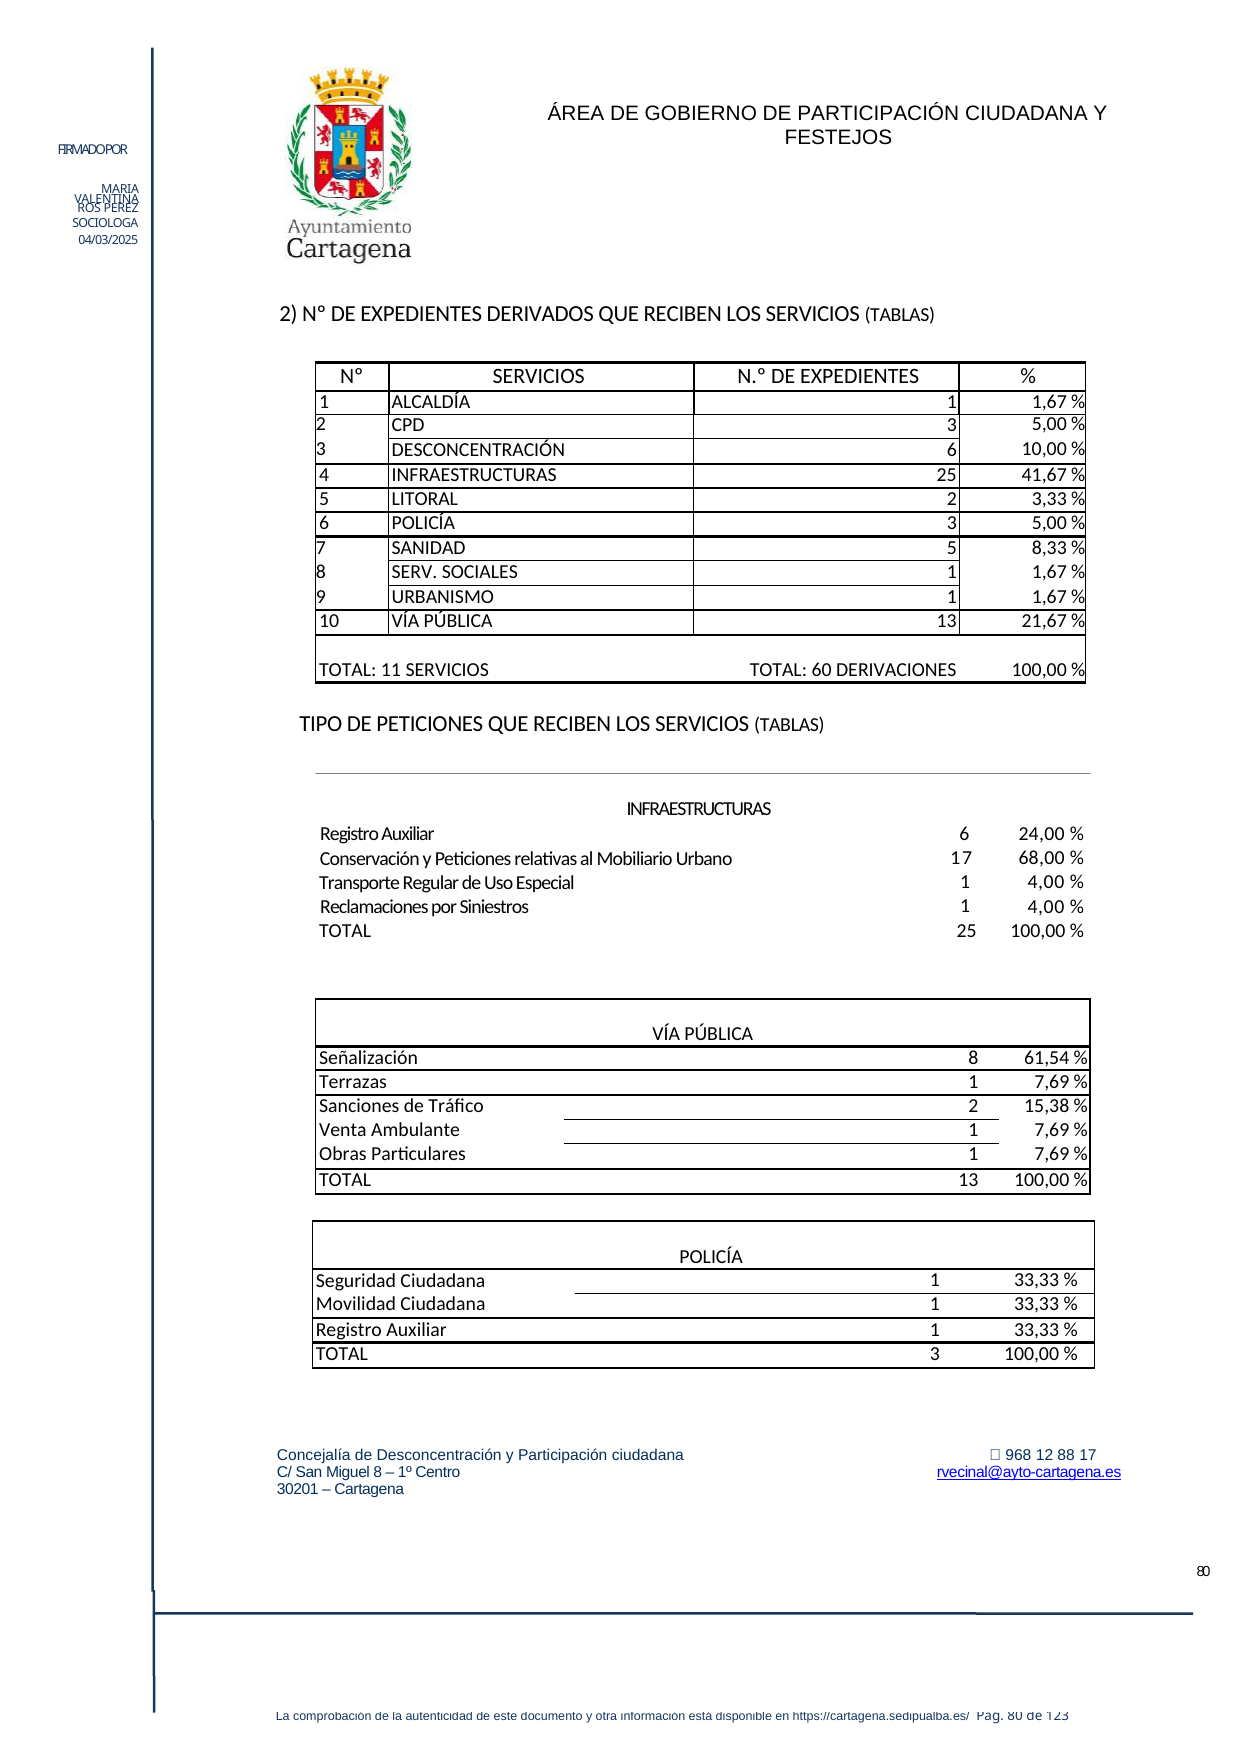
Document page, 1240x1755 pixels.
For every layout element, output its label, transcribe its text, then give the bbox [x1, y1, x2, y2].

table_cell 7 8 9 [316, 538, 388, 609]
table_cell SANIDAD [389, 538, 693, 560]
table_cell 1 [564, 1071, 999, 1094]
table_cell 1 [694, 561, 959, 584]
table_cell 1 [695, 392, 958, 413]
table_header ÁREA DE GOBIERNO DE PARTICIPACIÓN CIUDADANA Y FESTEJOS [412, 65, 1164, 268]
table_header VÍA PÚBLICA [564, 1000, 999, 1045]
table_cell 1 [316, 392, 388, 413]
table_cell 10 [316, 611, 388, 633]
table_cell TOTAL [313, 1344, 575, 1367]
table_cell 1 [575, 1270, 974, 1292]
text C/ San Miguel 8 – 1º Centro rvecinal@ayto-cartagena.es 30201 – Cartagena [277, 1464, 1132, 1498]
text 6 [959, 823, 988, 844]
table_cell 4 [316, 465, 388, 487]
text 80 [1196, 1568, 1212, 1579]
table_cell LITORAL [389, 489, 693, 511]
text MARIA VALENTINA ROS PEREZ [57, 186, 139, 214]
table_cell 8 [564, 1048, 999, 1069]
table_header [227, 65, 412, 268]
table_cell 100,00 % [974, 1344, 1094, 1367]
table_cell 33,33 % [974, 1319, 1094, 1341]
table_cell TOTAL: 60 DERIVACIONES [694, 636, 959, 681]
table_cell 5 [316, 489, 388, 511]
table_cell 33,33 % [974, 1294, 1094, 1317]
table_cell TOTAL: 11 SERVICIOS [316, 636, 693, 681]
table_cell 3 [694, 415, 959, 438]
table_cell 7,69 % [999, 1143, 1089, 1167]
table_cell SERV. SOCIALES [389, 561, 693, 584]
text La comprobación de la autenticidad de este documento y otra información está disponible en https://cartagena.sedipualba.es/ Pág. 80 de 123 [154, 1712, 1204, 1723]
table_cell 25 [694, 465, 959, 487]
text Conservación y Peticiones relativas al Mobiliario Urbano [319, 848, 745, 869]
table_cell TOTAL [316, 1170, 563, 1193]
table_cell 2 [694, 489, 959, 511]
text Transporte Regular de Uso Especial [319, 872, 583, 894]
table_header % [960, 364, 1085, 389]
table_cell 5,00 % [960, 513, 1085, 535]
table_cell 13 [694, 611, 959, 633]
table_cell 7,69 % [999, 1071, 1089, 1094]
table_cell CPD [389, 415, 693, 438]
text 1 [960, 872, 988, 892]
text 68,00 % [1018, 848, 1097, 868]
table_cell 41,67 % [960, 465, 1085, 487]
table_cell 3,33 % [960, 489, 1085, 511]
table_cell Terrazas [316, 1071, 563, 1094]
text TIPO DE PETICIONES QUE RECIBEN LOS SERVICIOS (TABLAS) [299, 712, 1177, 736]
text Concejalía de Desconcentración y Participación ciudadana  968 12 88 17 [277, 1446, 1177, 1464]
table_header [316, 1000, 563, 1045]
table_header N.º DE EXPEDIENTES [695, 364, 958, 389]
text 17 [950, 848, 988, 868]
table_header [313, 1222, 575, 1268]
table_cell Venta Ambulante [316, 1119, 563, 1143]
table_cell 100,00 % [959, 636, 1085, 681]
table_cell Seguridad Ciudadana [313, 1270, 575, 1292]
text SOCIOLOGA [57, 220, 139, 229]
table_cell 61,54 % [999, 1048, 1089, 1069]
table_cell 1,67 % [960, 392, 1085, 413]
table_cell 5,00 % 10,00 % [960, 415, 1085, 462]
table_cell 1 [564, 1120, 999, 1143]
text 4,00 % [1027, 896, 1097, 917]
text INFRAESTRUCTURAS [626, 799, 781, 819]
table_cell Movilidad Ciudadana [313, 1293, 575, 1317]
table_cell Señalización [316, 1048, 563, 1069]
table_cell Sanciones de Tráfico [316, 1096, 563, 1118]
table_cell Obras Particulares [316, 1143, 563, 1167]
table_cell 33,33 % [974, 1270, 1094, 1292]
table_cell 8,33 % 1,67 % 1,67 % [960, 538, 1085, 609]
text 2) Nº DE EXPEDIENTES DERIVADOS QUE RECIBEN LOS SERVICIOS (TABLAS) [279, 302, 1164, 326]
table_cell 13 [564, 1170, 999, 1193]
table_cell 15,38 % [999, 1096, 1089, 1118]
table_cell 2 [564, 1096, 999, 1118]
table_cell INFRAESTRUCTURAS [389, 465, 693, 487]
table_cell 1 [564, 1144, 999, 1167]
text Registro Auxiliar [320, 823, 444, 844]
table_cell POLICÍA [389, 513, 693, 535]
table_header [974, 1222, 1094, 1268]
table_cell DESCONCENTRACIÓN [389, 439, 693, 462]
table_cell 1 [694, 586, 959, 609]
table_cell 21,67 % [960, 611, 1085, 633]
table_header Nº [316, 364, 388, 389]
table_cell 100,00 % [999, 1170, 1089, 1193]
table_header POLICÍA [575, 1222, 974, 1268]
text FIRMADO POR [57, 143, 139, 158]
table_cell 7,69 % [999, 1119, 1089, 1143]
table_cell 2 3 [316, 415, 388, 462]
text 24,00 % [1018, 823, 1097, 844]
text 1 [960, 896, 988, 916]
table_cell URBANISMO [389, 586, 693, 609]
text 04/03/2025 [57, 235, 139, 246]
table_cell 6 [316, 513, 388, 535]
table_cell 1 [575, 1319, 974, 1341]
table_cell ALCALDÍA [390, 392, 693, 413]
table_cell VÍA PÚBLICA [389, 611, 693, 633]
text 4,00 % [1027, 872, 1097, 892]
table_cell 1 [575, 1294, 974, 1317]
table_cell 6 [694, 439, 959, 462]
table_cell 3 [694, 513, 959, 535]
table_cell Registro Auxiliar [313, 1319, 575, 1341]
table_cell 3 [575, 1344, 974, 1367]
text TOTAL 25 100,00 % [319, 921, 1087, 942]
text AYUNTAMIENTO DE CARTAGENA Código Seguro de Verificación: [154, 1588, 1204, 1712]
table_cell 5 [694, 538, 959, 560]
table_header [999, 1000, 1089, 1045]
text Reclamaciones por Siniestros [320, 896, 539, 918]
table_header SERVICIOS [390, 364, 693, 389]
